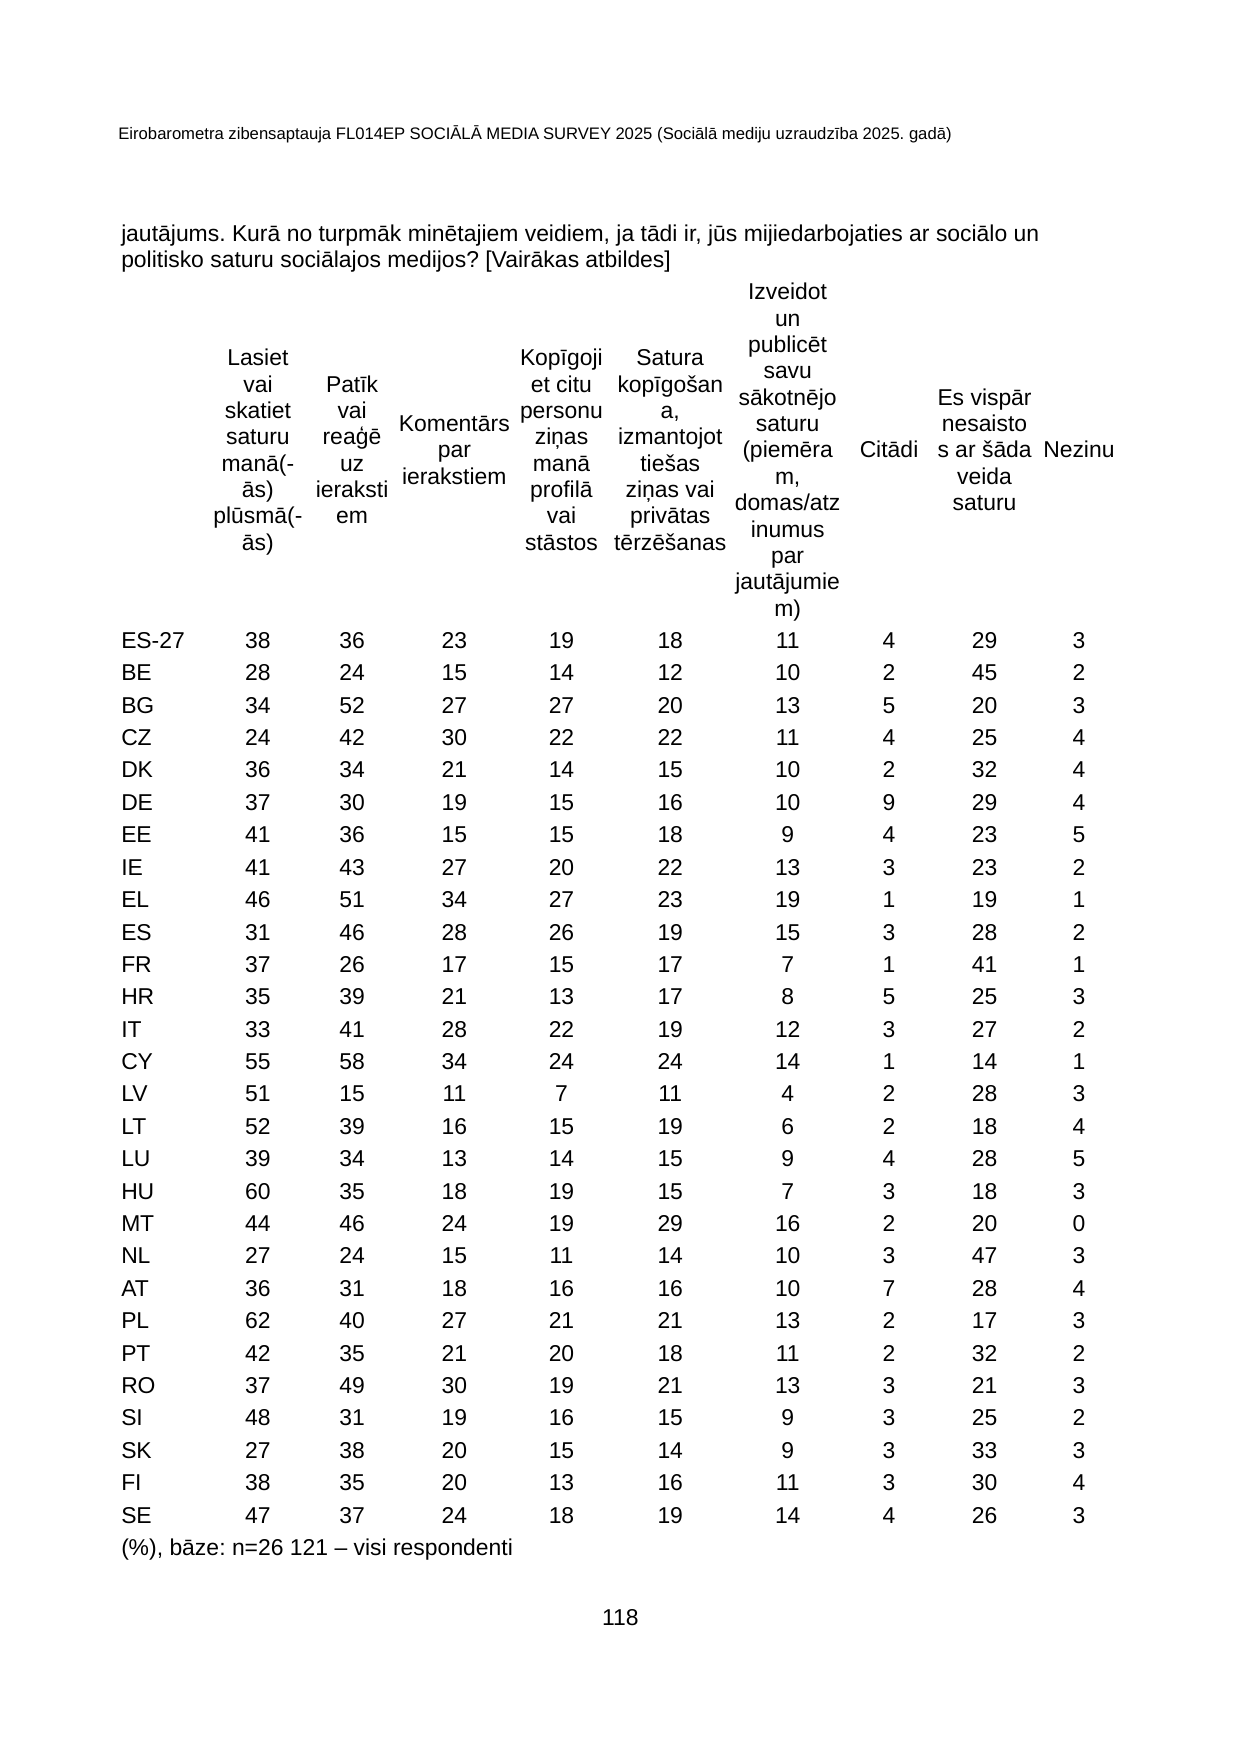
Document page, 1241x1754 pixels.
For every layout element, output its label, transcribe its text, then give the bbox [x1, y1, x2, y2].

table_cell 13 [730, 1369, 844, 1401]
table_cell 19 [513, 624, 609, 656]
table_cell 24 [207, 721, 308, 753]
table_cell 27 [395, 851, 513, 883]
table_cell 7 [730, 1175, 844, 1207]
table_cell 16 [513, 1272, 609, 1304]
table_cell 19 [513, 1369, 609, 1401]
table_cell 33 [207, 1013, 308, 1045]
table_cell ES [118, 915, 207, 948]
table_cell AT [118, 1272, 207, 1304]
table_cell 13 [395, 1142, 513, 1174]
table_cell EE [118, 818, 207, 851]
table_cell 52 [207, 1110, 308, 1142]
table_cell LT [118, 1110, 207, 1142]
table_cell 47 [933, 1239, 1035, 1272]
table_cell 27 [395, 689, 513, 721]
table_cell 38 [207, 1466, 308, 1498]
table_cell CY [118, 1045, 207, 1077]
table_cell ES-27 [118, 624, 207, 656]
table_cell 27 [933, 1013, 1035, 1045]
table_cell Komentārs par ierakstiem [395, 275, 513, 624]
table_cell 8 [730, 980, 844, 1013]
table_cell 14 [513, 656, 609, 689]
table_cell 27 [513, 689, 609, 721]
table_cell 4 [844, 624, 933, 656]
table_cell 2 [1035, 1401, 1122, 1434]
table_cell 39 [308, 1110, 395, 1142]
table_cell SK [118, 1434, 207, 1466]
table_cell 28 [395, 915, 513, 948]
table_cell Patīk vai reaģē uz ierakstiem [308, 275, 395, 624]
table_cell 20 [395, 1466, 513, 1498]
table_cell 55 [207, 1045, 308, 1077]
table_cell 17 [610, 980, 730, 1013]
table_cell 2 [844, 1078, 933, 1110]
table_cell 10 [730, 754, 844, 786]
table_cell LU [118, 1142, 207, 1174]
table_cell BE [118, 656, 207, 689]
table_cell 20 [610, 689, 730, 721]
table_cell 19 [610, 915, 730, 948]
table_cell 7 [730, 948, 844, 980]
table_cell 2 [844, 1110, 933, 1142]
table_cell 2 [1035, 1337, 1122, 1369]
table_cell 7 [513, 1078, 609, 1110]
table_cell 20 [933, 1207, 1035, 1239]
table_cell 18 [610, 624, 730, 656]
table_cell 3 [1035, 1369, 1122, 1401]
table_cell 22 [610, 851, 730, 883]
table_cell 28 [395, 1013, 513, 1045]
table_cell 34 [207, 689, 308, 721]
table_cell 2 [1035, 851, 1122, 883]
table_cell 11 [730, 1337, 844, 1369]
table_cell 12 [730, 1013, 844, 1045]
table_cell 41 [933, 948, 1035, 980]
table_cell 4 [1035, 721, 1122, 753]
table_cell 13 [513, 980, 609, 1013]
table_cell 32 [933, 754, 1035, 786]
table_cell 15 [395, 818, 513, 851]
table_cell 35 [207, 980, 308, 1013]
table_cell NL [118, 1239, 207, 1272]
table_cell 2 [1035, 1013, 1122, 1045]
table_cell MT [118, 1207, 207, 1239]
table_cell 28 [933, 1142, 1035, 1174]
table_cell Nezinu [1035, 275, 1122, 624]
table_cell 37 [308, 1499, 395, 1531]
table_cell Satura kopīgošana, izmantojot tiešas ziņas vai privātas tērzēšanas [610, 275, 730, 624]
table_cell 3 [1035, 1499, 1122, 1531]
table_cell 4 [844, 1499, 933, 1531]
table_cell 39 [207, 1142, 308, 1174]
table_cell 20 [513, 1337, 609, 1369]
table_cell 31 [308, 1401, 395, 1434]
table_cell (%), bāze: n=26 121 – visi respondenti [118, 1531, 1122, 1563]
table_cell 4 [1035, 1110, 1122, 1142]
table_cell BG [118, 689, 207, 721]
table_cell 31 [308, 1272, 395, 1304]
table_cell 4 [1035, 786, 1122, 818]
table_cell 11 [730, 721, 844, 753]
table_cell 30 [933, 1466, 1035, 1498]
table_cell 28 [933, 915, 1035, 948]
table_cell 24 [610, 1045, 730, 1077]
table_cell HU [118, 1175, 207, 1207]
table_cell PT [118, 1337, 207, 1369]
table_cell 27 [207, 1239, 308, 1272]
table_cell 19 [610, 1013, 730, 1045]
table_cell 9 [730, 1434, 844, 1466]
table_cell 30 [308, 786, 395, 818]
table_cell 21 [395, 1337, 513, 1369]
table_cell 36 [207, 754, 308, 786]
table_cell 2 [1035, 915, 1122, 948]
table_cell 2 [844, 1207, 933, 1239]
table_cell 23 [610, 883, 730, 915]
table_cell 5 [844, 980, 933, 1013]
table_cell 21 [395, 980, 513, 1013]
table_cell 29 [610, 1207, 730, 1239]
table_cell 23 [933, 851, 1035, 883]
table_cell 46 [207, 883, 308, 915]
table_cell 16 [610, 786, 730, 818]
table_cell 1 [1035, 1045, 1122, 1077]
table_cell 5 [1035, 1142, 1122, 1174]
table_cell 4 [844, 721, 933, 753]
table_cell 4 [844, 818, 933, 851]
table_cell 17 [933, 1304, 1035, 1337]
table_cell 47 [207, 1499, 308, 1531]
table_cell 40 [308, 1304, 395, 1337]
table_cell 4 [1035, 754, 1122, 786]
table_cell 24 [513, 1045, 609, 1077]
table_cell 5 [844, 689, 933, 721]
table_cell 37 [207, 948, 308, 980]
table_cell 42 [207, 1337, 308, 1369]
table_cell 46 [308, 1207, 395, 1239]
table_cell 1 [844, 1045, 933, 1077]
table_cell 15 [395, 1239, 513, 1272]
table_cell 17 [610, 948, 730, 980]
table_cell 18 [513, 1499, 609, 1531]
table_cell 16 [610, 1272, 730, 1304]
table_cell 13 [730, 689, 844, 721]
table_cell 18 [395, 1175, 513, 1207]
table_cell 24 [308, 656, 395, 689]
table_cell 12 [610, 656, 730, 689]
table_cell 24 [395, 1207, 513, 1239]
table_cell 19 [610, 1499, 730, 1531]
table_cell 38 [207, 624, 308, 656]
table_cell 35 [308, 1337, 395, 1369]
table_cell 10 [730, 786, 844, 818]
table_cell 15 [610, 1175, 730, 1207]
table_cell 3 [844, 1369, 933, 1401]
table_cell 35 [308, 1175, 395, 1207]
table_cell 2 [844, 1337, 933, 1369]
table_cell 18 [395, 1272, 513, 1304]
table_cell 14 [610, 1434, 730, 1466]
table_cell 15 [610, 1401, 730, 1434]
table_cell 15 [513, 1110, 609, 1142]
table_cell Izveidot un publicēt savu sākotnējo saturu (piemēram, domas/atzinumus par jautājumiem) [730, 275, 844, 624]
table_cell 16 [513, 1401, 609, 1434]
table_cell 14 [610, 1239, 730, 1272]
table_cell 5 [1035, 818, 1122, 851]
table_cell 36 [308, 624, 395, 656]
table_cell 46 [308, 915, 395, 948]
table_cell 9 [730, 1142, 844, 1174]
table_cell 21 [610, 1304, 730, 1337]
table_cell 0 [1035, 1207, 1122, 1239]
table_cell 28 [933, 1272, 1035, 1304]
table_cell FI [118, 1466, 207, 1498]
table_cell 11 [513, 1239, 609, 1272]
table_cell 20 [513, 851, 609, 883]
table_cell 15 [513, 818, 609, 851]
table_cell 2 [1035, 656, 1122, 689]
table_cell 1 [844, 883, 933, 915]
table_cell 51 [207, 1078, 308, 1110]
table_cell 9 [844, 786, 933, 818]
table_cell 1 [844, 948, 933, 980]
table_cell 44 [207, 1207, 308, 1239]
table_cell 3 [1035, 1304, 1122, 1337]
table_cell 19 [933, 883, 1035, 915]
table_cell 17 [395, 948, 513, 980]
table_cell 15 [730, 915, 844, 948]
table_cell 3 [844, 1175, 933, 1207]
table_cell 26 [513, 915, 609, 948]
table_cell 33 [933, 1434, 1035, 1466]
table_cell 34 [308, 1142, 395, 1174]
table_cell PL [118, 1304, 207, 1337]
table_cell 25 [933, 980, 1035, 1013]
table_cell 29 [933, 786, 1035, 818]
table_cell 19 [395, 1401, 513, 1434]
table_cell 13 [513, 1466, 609, 1498]
table_cell 2 [844, 754, 933, 786]
table_cell 60 [207, 1175, 308, 1207]
table_cell 11 [730, 624, 844, 656]
table_cell 27 [207, 1434, 308, 1466]
table_cell 41 [308, 1013, 395, 1045]
table_cell 37 [207, 1369, 308, 1401]
table_cell 28 [207, 656, 308, 689]
table_cell 11 [395, 1078, 513, 1110]
table_cell 2 [844, 1304, 933, 1337]
table_cell 13 [730, 851, 844, 883]
table_cell HR [118, 980, 207, 1013]
table_cell 3 [844, 851, 933, 883]
table_cell 27 [513, 883, 609, 915]
table_cell 20 [933, 689, 1035, 721]
table_cell 39 [308, 980, 395, 1013]
table_cell 3 [844, 1239, 933, 1272]
table_cell 3 [1035, 1078, 1122, 1110]
table_cell 34 [395, 883, 513, 915]
table_cell 15 [610, 1142, 730, 1174]
table_cell 36 [308, 818, 395, 851]
table_cell 14 [730, 1045, 844, 1077]
table_cell 3 [844, 1434, 933, 1466]
table_cell 21 [513, 1304, 609, 1337]
table_cell 19 [395, 786, 513, 818]
table_cell 14 [513, 754, 609, 786]
table_cell 26 [933, 1499, 1035, 1531]
table_cell 36 [207, 1272, 308, 1304]
table_cell 28 [933, 1078, 1035, 1110]
table_cell 15 [513, 1434, 609, 1466]
table_cell 52 [308, 689, 395, 721]
table_cell 3 [844, 915, 933, 948]
table_cell LV [118, 1078, 207, 1110]
table_cell 31 [207, 915, 308, 948]
table_cell 3 [1035, 689, 1122, 721]
table_cell 29 [933, 624, 1035, 656]
table_cell 15 [308, 1078, 395, 1110]
table_cell SE [118, 1499, 207, 1531]
table_cell [118, 275, 207, 624]
table_cell 4 [1035, 1466, 1122, 1498]
table_cell 30 [395, 1369, 513, 1401]
table_cell CZ [118, 721, 207, 753]
table_cell 1 [1035, 948, 1122, 980]
table_cell 34 [308, 754, 395, 786]
table_cell 10 [730, 1272, 844, 1304]
table_cell 21 [395, 754, 513, 786]
table_cell 11 [730, 1466, 844, 1498]
table_cell 18 [933, 1110, 1035, 1142]
table_cell 45 [933, 656, 1035, 689]
table_cell 22 [610, 721, 730, 753]
table_cell 4 [730, 1078, 844, 1110]
table_cell 49 [308, 1369, 395, 1401]
table_cell 3 [844, 1466, 933, 1498]
table_cell 3 [1035, 1175, 1122, 1207]
table_cell 21 [610, 1369, 730, 1401]
table_cell 21 [933, 1369, 1035, 1401]
table_cell 15 [513, 786, 609, 818]
table_cell 7 [844, 1272, 933, 1304]
table_cell 62 [207, 1304, 308, 1337]
table_header jautājums. Kurā no turpmāk minētajiem veidiem, ja tādi ir, jūs mijiedarbojaties ar sociālo un politisko saturu sociālajos medijos? [Vairākas atbildes] [118, 217, 1122, 275]
table_cell 18 [610, 1337, 730, 1369]
table_cell 30 [395, 721, 513, 753]
table_cell 4 [1035, 1272, 1122, 1304]
table_cell 10 [730, 656, 844, 689]
table_cell 9 [730, 1401, 844, 1434]
table_cell 3 [1035, 980, 1122, 1013]
table_cell EL [118, 883, 207, 915]
table_cell 14 [933, 1045, 1035, 1077]
table_cell 11 [610, 1078, 730, 1110]
table_cell 27 [395, 1304, 513, 1337]
table_cell 41 [207, 851, 308, 883]
table_cell 1 [1035, 883, 1122, 915]
table_cell 15 [610, 754, 730, 786]
table_cell 58 [308, 1045, 395, 1077]
table_cell FR [118, 948, 207, 980]
table_cell 24 [308, 1239, 395, 1272]
table_cell 14 [513, 1142, 609, 1174]
table_cell 2 [844, 656, 933, 689]
table_cell 3 [844, 1401, 933, 1434]
table_cell 3 [1035, 1434, 1122, 1466]
table_cell 19 [610, 1110, 730, 1142]
table_cell 41 [207, 818, 308, 851]
table_cell 19 [513, 1207, 609, 1239]
table_cell 34 [395, 1045, 513, 1077]
table_cell 19 [513, 1175, 609, 1207]
table_cell 35 [308, 1466, 395, 1498]
table_cell 13 [730, 1304, 844, 1337]
table_cell 37 [207, 786, 308, 818]
table_cell Citādi [844, 275, 933, 624]
table_cell 3 [844, 1013, 933, 1045]
table_cell 15 [513, 948, 609, 980]
table_cell 24 [395, 1499, 513, 1531]
table_cell Kopīgojiet citu personu ziņas manā profilā vai stāstos [513, 275, 609, 624]
table_cell 23 [933, 818, 1035, 851]
table_cell 48 [207, 1401, 308, 1434]
table_cell 3 [1035, 624, 1122, 656]
table_cell 51 [308, 883, 395, 915]
table_cell Es vispār nesaistos ar šāda veida saturu [933, 275, 1035, 624]
table_cell 26 [308, 948, 395, 980]
table_cell 14 [730, 1499, 844, 1531]
table_cell 10 [730, 1239, 844, 1272]
table_cell 23 [395, 624, 513, 656]
table_cell 42 [308, 721, 395, 753]
table_cell SI [118, 1401, 207, 1434]
table_cell 15 [395, 656, 513, 689]
table_cell 22 [513, 721, 609, 753]
table_cell DK [118, 754, 207, 786]
table_cell 4 [844, 1142, 933, 1174]
table_cell 25 [933, 1401, 1035, 1434]
table_cell IE [118, 851, 207, 883]
table_cell 32 [933, 1337, 1035, 1369]
table_cell IT [118, 1013, 207, 1045]
table_cell 18 [933, 1175, 1035, 1207]
table_cell 3 [1035, 1239, 1122, 1272]
table_cell DE [118, 786, 207, 818]
table_cell 22 [513, 1013, 609, 1045]
table_cell 38 [308, 1434, 395, 1466]
table_cell Lasiet vai skatiet saturu manā(-ās) plūsmā(-ās) [207, 275, 308, 624]
table_cell 43 [308, 851, 395, 883]
table_cell 20 [395, 1434, 513, 1466]
table_cell 25 [933, 721, 1035, 753]
table_cell 16 [395, 1110, 513, 1142]
table_cell 16 [730, 1207, 844, 1239]
table_cell RO [118, 1369, 207, 1401]
table_cell 18 [610, 818, 730, 851]
table_cell 16 [610, 1466, 730, 1498]
table_cell 9 [730, 818, 844, 851]
table_cell 19 [730, 883, 844, 915]
table_cell 6 [730, 1110, 844, 1142]
